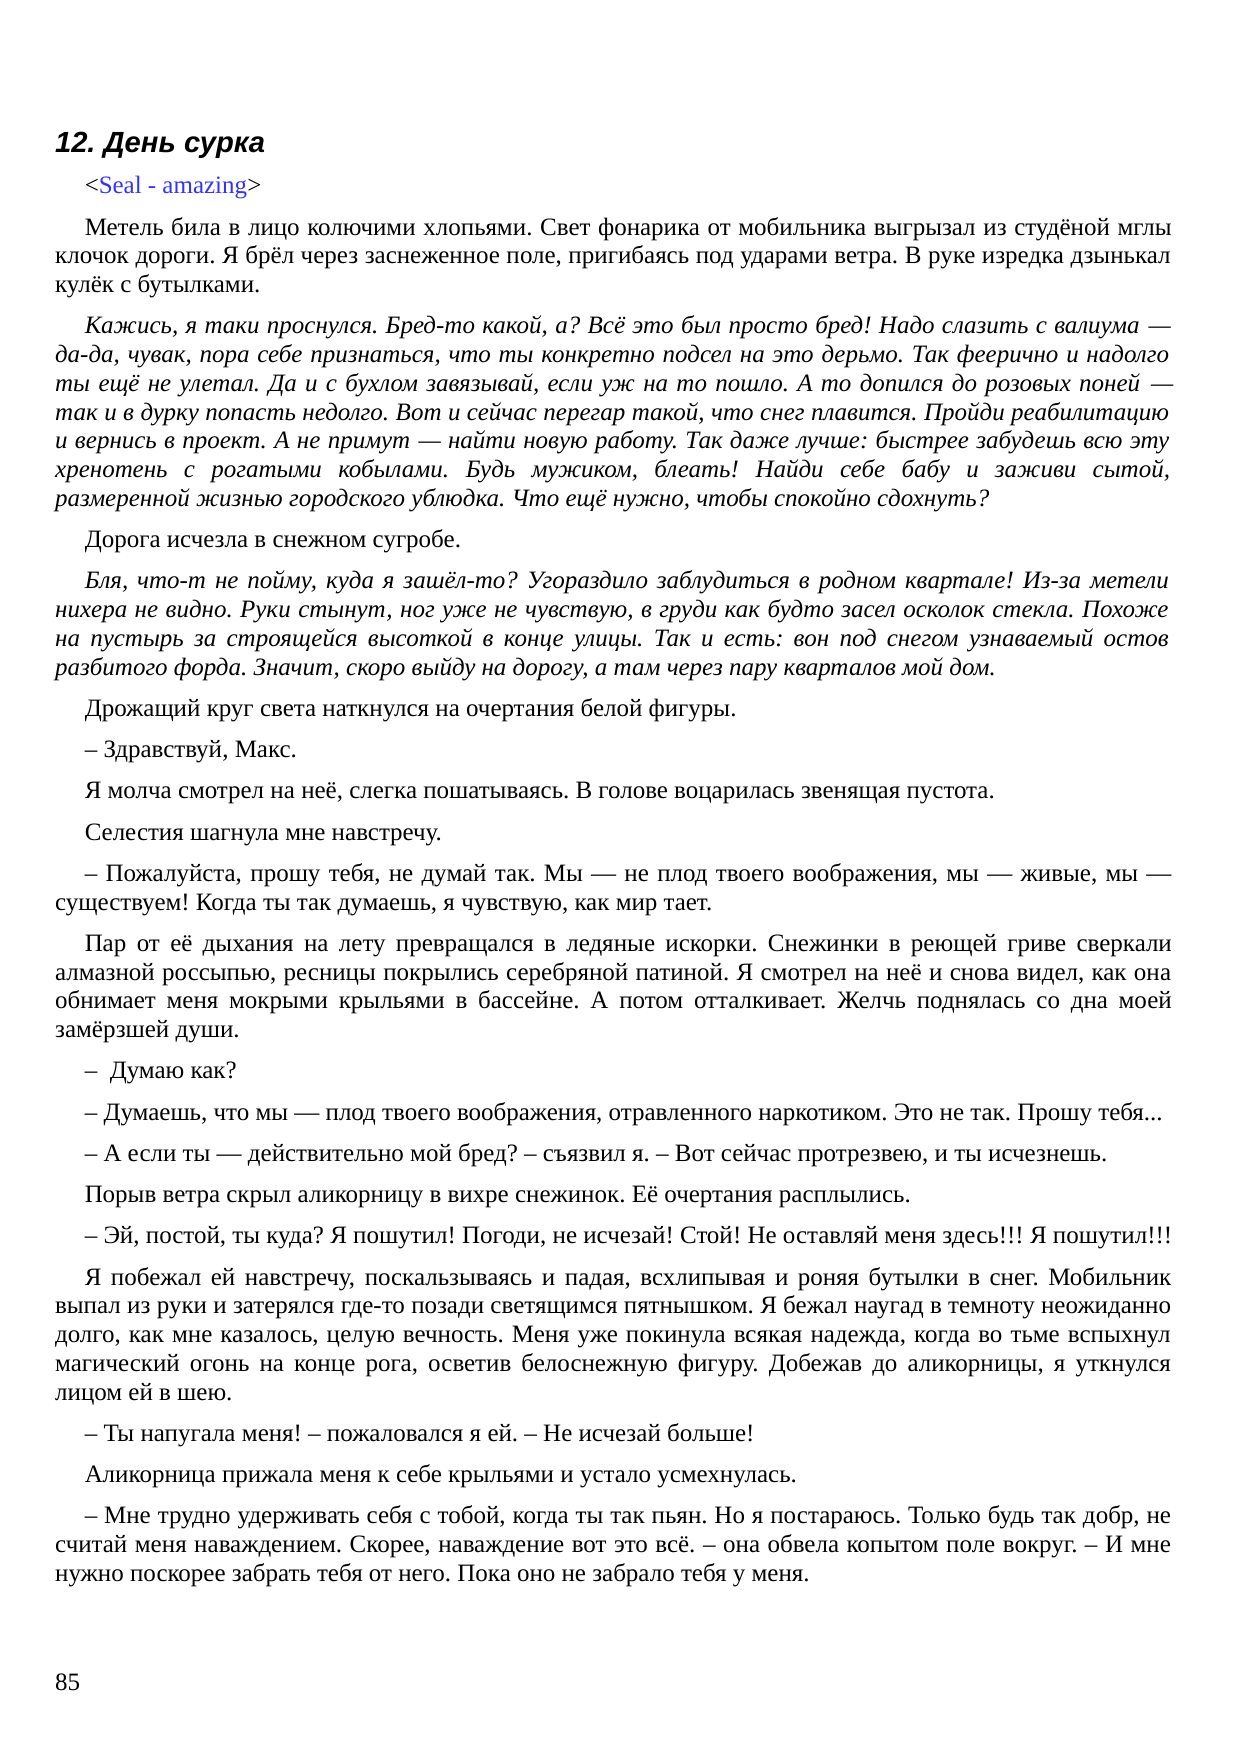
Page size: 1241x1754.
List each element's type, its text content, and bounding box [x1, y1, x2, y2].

text Кажись, я таки проснулся. Бред-то какой, а? Всё это был просто бред! Надо слазить с валиума — да-да, чувак, пора себе признаться, что ты конкретно подсел на это дерьмо. Так феерично и надолго ты ещё не улетал. Да и с бухлом завязывай, если уж на то пошло. А то допился до розовых поней — так и в дурку попасть недолго. Вот и сейчас перегар такой, что снег плавится. Пройди реабилитацию и вернись в проект. А не примут — найти новую работу. Так даже лучше: быстрее забудешь всю эту хренотень с рогатыми кобылами. Будь мужиком, блеать! Найди себе бабу и заживи сытой, размеренной жизнью городского ублюдка. Что ещё нужно, чтобы спокойно сдохнуть? [55, 311, 1173, 512]
text – Здравствуй, Макс. [55, 734, 1173, 763]
text – Думаю как? [55, 1056, 1173, 1084]
text Дорога исчезла в снежном сугробе. [55, 524, 1173, 553]
text Дрожащий круг света наткнулся на очертания белой фигуры. [55, 693, 1173, 722]
text Аликорница прижала меня к себе крыльями и устало усмехнулась. [55, 1459, 1173, 1488]
text – Мне трудно удерживать себя с тобой, когда ты так пьян. Но я постараюсь. Только будь так добр, не считай меня наваждением. Скорее, наваждение вот это всё. – она обвела копытом поле вокруг. – И мне нужно поскорее забрать тебя от него. Пока оно не забрало тебя у меня. [55, 1501, 1173, 1587]
text Селестия шагнула мне навстречу. [55, 817, 1173, 846]
text Метель била в лицо колючими хлопьями. Свет фонарика от мобильника выгрызал из студёной мглы клочок дороги. Я брёл через заснеженное поле, пригибаясь под ударами ветра. В руке изредка дзынькал кулёк с бутылками. [55, 212, 1173, 298]
text Бля, что-т не пойму, куда я зашёл-то? Угораздило заблудиться в родном квартале! Из-за метели нихера не видно. Руки стынут, ног уже не чувствую, в груди как будто засел осколок стекла. Похоже на пустырь за строящейся высоткой в конце улицы. Так и есть: вон под снегом узнаваемый остов разбитого форда. Значит, скоро выйду на дорогу, а там через пару кварталов мой дом. [55, 566, 1173, 681]
text – Пожалуйста, прошу тебя, не думай так. Мы — не плод твоего воображения, мы — живые, мы — существуем! Когда ты так думаешь, я чувствую, как мир тает. [55, 858, 1173, 916]
text – Ты напугала меня! – пожаловался я ей. – Не исчезай больше! [55, 1418, 1173, 1447]
text – Эй, постой, ты куда? Я пошутил! Погоди, не исчезай! Стой! Не оставляй меня здесь!!! Я пошутил!!! [55, 1221, 1173, 1249]
text – А если ты — действительно мой бред? – съязвил я. – Вот сейчас протрезвею, и ты исчезнешь. [55, 1138, 1173, 1167]
subtitle 12. День сурка [55, 124, 1173, 158]
text – Думаешь, что мы — плод твоего воображения, отравленного наркотиком. Это не так. Прошу тебя... [55, 1097, 1173, 1126]
text Порыв ветра скрыл аликорницу в вихре снежинок. Её очертания расплылись. [55, 1179, 1173, 1208]
text Я молча смотрел на неё, слегка пошатываясь. В голове воцарилась звенящая пустота. [55, 776, 1173, 804]
text Я побежал ей навстречу, поскальзываясь и падая, всхлипывая и роняя бутылки в снег. Мобильник выпал из руки и затерялся где-то позади светящимся пятнышком. Я бежал наугад в темноту неожиданно долго, как мне казалось, целую вечность. Меня уже покинула всякая надежда, когда во тьме вспыхнул магический огонь на конце рога, осветив белоснежную фигуру. Добежав до аликорницы, я уткнулся лицом ей в шею. [55, 1262, 1173, 1406]
text Пар от её дыхания на лету превращался в ледяные искорки. Снежинки в реющей гриве сверкали алмазной россыпью, ресницы покрылись серебряной патиной. Я смотрел на неё и снова видел, как она обнимает меня мокрыми крыльями в бассейне. А потом отталкивает. Желчь поднялась со дна моей замёрзшей души. [55, 928, 1173, 1043]
text <Seal - amazing> [55, 171, 1173, 199]
